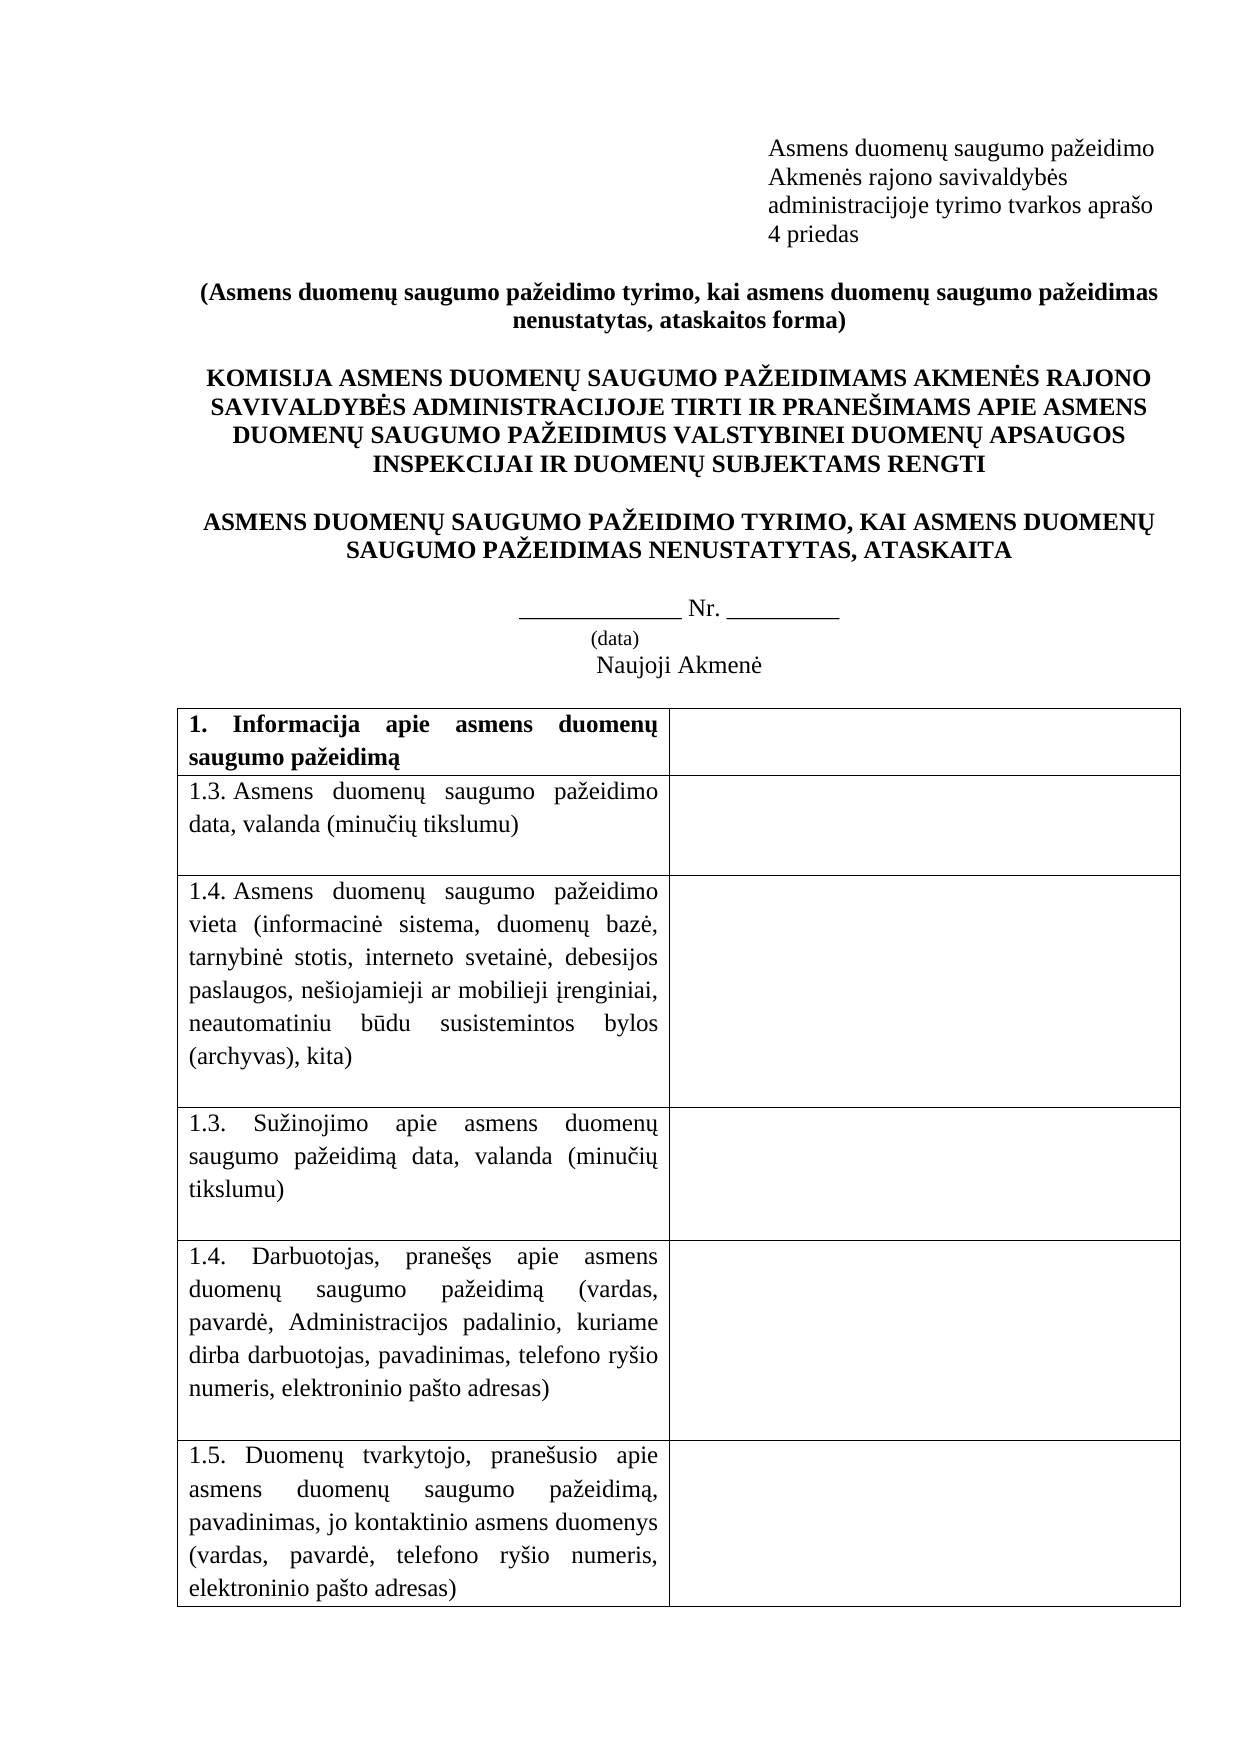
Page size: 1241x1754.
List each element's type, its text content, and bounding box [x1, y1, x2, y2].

table_cell 1.3. Asmens duomenų saugumo pažeidimo data, valanda (minučių tikslumu) [178, 776, 669, 875]
text KOMISIJA ASMENS DUOMENŲ SAUGUMO PAŽEIDIMAMS AKMENĖS RAJONO SAVIVALDYBĖS ADMINISTRACIJOJE TIRTI IR PRANEŠIMAMS APIE ASMENS DUOMENŲ SAUGUMO PAŽEIDIMUS VALSTYBINEI DUOMENŲ APSAUGOS INSPEKCIJAI IR DUOMENŲ SUBJEKTAMS RENGTI [177, 363, 1181, 478]
table_header 1. Informacija apie asmens duomenų saugumo pažeidimą [178, 709, 669, 775]
text ASMENS DUOMENŲ SAUGUMO PAŽEIDIMO TYRIMO, KAI ASMENS DUOMENŲ SAUGUMO PAŽEIDIMAS NENUSTATYTAS, ATASKAITA [177, 507, 1181, 564]
table_cell 1.4. Asmens duomenų saugumo pažeidimo vieta (informacinė sistema, duomenų bazė, tarnybinė stotis, interneto svetainė, debesijos paslaugos, nešiojamieji ar mobilieji įrenginiai, neautomatiniu būdu susistemintos bylos (archyvas), kita) [178, 876, 669, 1107]
table_cell [670, 1108, 1180, 1240]
table_cell 1.4. Darbuotojas, pranešęs apie asmens duomenų saugumo pažeidimą (vardas, pavardė, Administracijos padalinio, kuriame dirba darbuotojas, pavadinimas, telefono ryšio numeris, elektroninio pašto adresas) [178, 1241, 669, 1439]
text administracijoje tyrimo tvarkos aprašo [768, 190, 1181, 219]
text (data) [591, 622, 1181, 650]
text Asmens duomenų saugumo pažeidimo [768, 133, 1181, 162]
table_cell [670, 1441, 1180, 1606]
table_header [670, 709, 1180, 775]
table_cell [670, 876, 1180, 1107]
text Akmenės rajono savivaldybės [768, 162, 1181, 190]
table_cell [670, 1241, 1180, 1439]
table_cell [670, 776, 1180, 875]
text 4 priedas [768, 219, 1181, 248]
text (Asmens duomenų saugumo pažeidimo tyrimo, kai asmens duomenų saugumo pažeidimas nenustatytas, ataskaitos forma) [177, 277, 1181, 334]
text _____________ Nr. _________ [177, 593, 1181, 622]
table_cell 1.5. Duomenų tvarkytojo, pranešusio apie asmens duomenų saugumo pažeidimą, pavadinimas, jo kontaktinio asmens duomenys (vardas, pavardė, telefono ryšio numeris, elektroninio pašto adresas) [178, 1441, 669, 1606]
text Naujoji Akmenė [177, 650, 1181, 679]
table_cell 1.3. Sužinojimo apie asmens duomenų saugumo pažeidimą data, valanda (minučių tikslumu) [178, 1108, 669, 1240]
